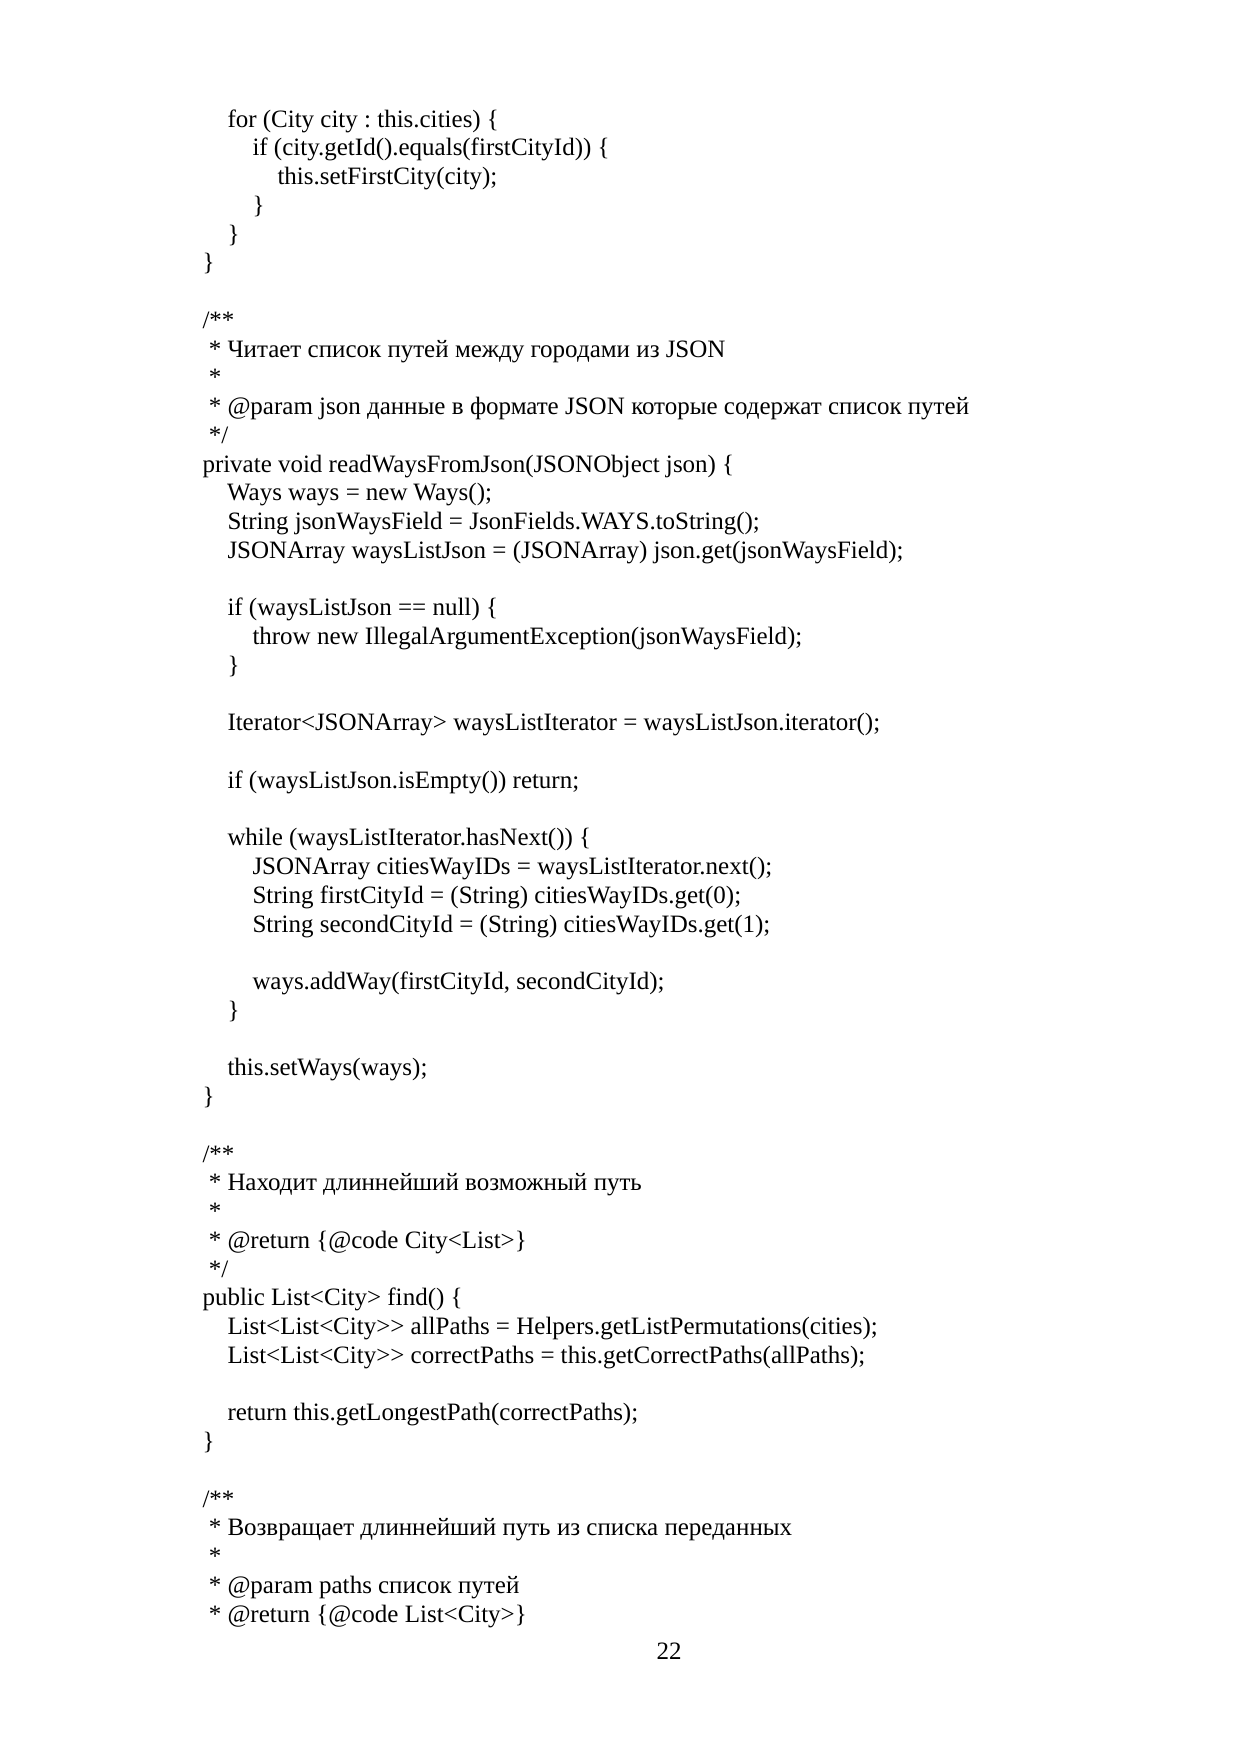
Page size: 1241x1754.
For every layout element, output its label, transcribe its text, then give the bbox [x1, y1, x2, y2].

text for (City city : this.cities) { if (city.getId().equals(firstCityId)) { this.setFirstCity(city); } } } /** * Читает список путей между городами из JSON * * @param json данные в формате JSON которые содержат список путей */ private void readWaysFromJson(JSONObject json) { Ways ways = new Ways(); String jsonWaysField = JsonFields.WAYS.toString(); JSONArray waysListJson = (JSONArray) json.get(jsonWaysField); if (waysListJson == null) { throw new IllegalArgumentException(jsonWaysField); } Iterator<JSONArray> waysListIterator = waysListJson.iterator(); if (waysListJson.isEmpty()) return; while (waysListIterator.hasNext()) { JSONArray citiesWayIDs = waysListIterator.next(); String firstCityId = (String) citiesWayIDs.get(0); String secondCityId = (String) citiesWayIDs.get(1); ways.addWay(firstCityId, secondCityId); } this.setWays(ways); } /** * Находит длиннейший возможный путь * * @return {@code City<List>} */ public List<City> find() { List<List<City>> allPaths = Helpers.getListPermutations(cities); List<List<City>> correctPaths = this.getCorrectPaths(allPaths); return this.getLongestPath(correctPaths); } /** * Возвращает длиннейший путь из списка переданных * * @param paths список путей * @return {@code List<City>} [177, 75, 1181, 1627]
